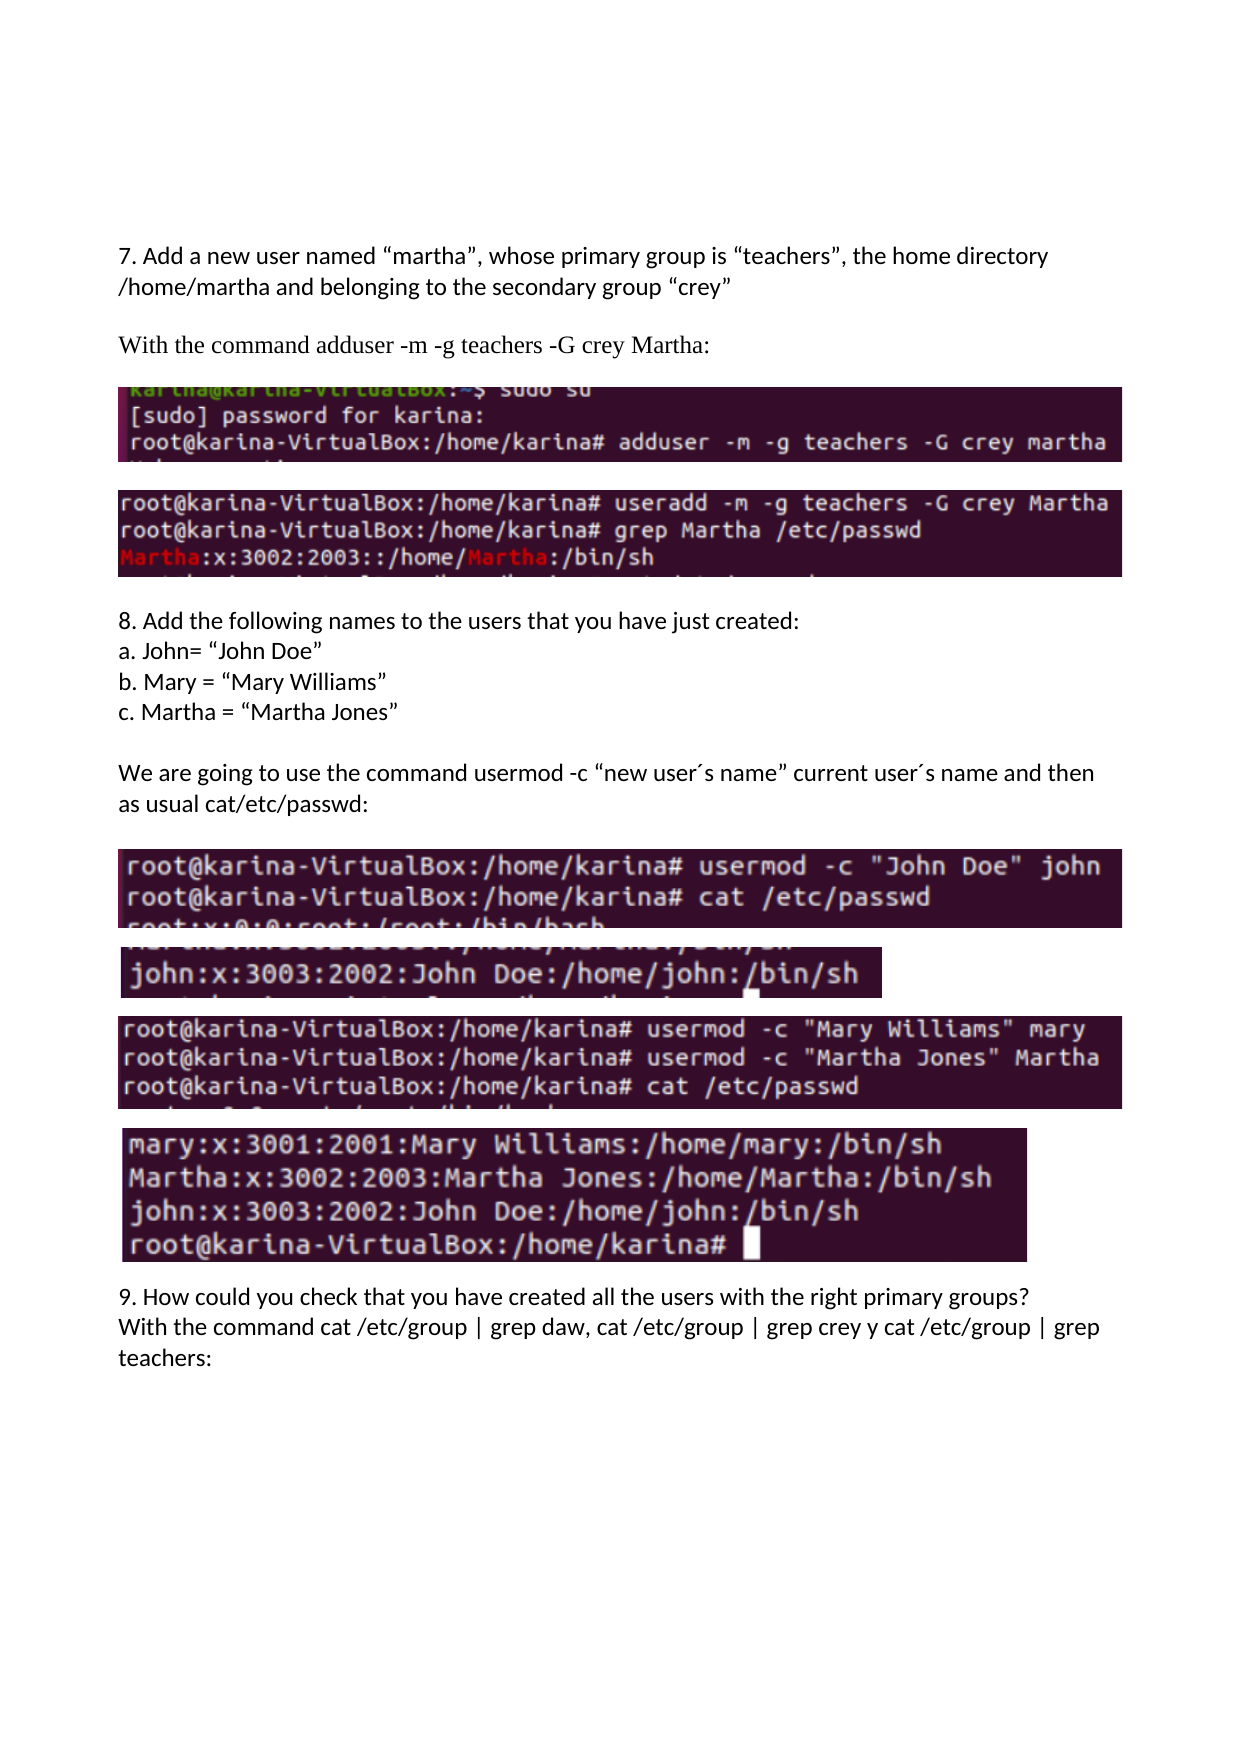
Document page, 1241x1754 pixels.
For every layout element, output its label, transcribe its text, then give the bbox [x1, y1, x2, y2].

text /home/martha and belonging to the secondary group “crey” [118, 271, 1122, 301]
picture [118, 1016, 1123, 1109]
text b. Mary = “Mary Williams” [118, 666, 1122, 697]
text With the command adduser -m -g teachers -G crey Martha: [118, 330, 1122, 359]
text With the command cat /etc/group | grep daw, cat /etc/group | grep crey y cat /etc/group | grep teachers: [118, 1311, 1122, 1372]
picture [122, 1128, 1028, 1262]
text We are going to use the command usermod -c “new user´s name” current user´s name and then as usual cat/etc/passwd: [118, 758, 1122, 819]
picture [118, 387, 1123, 462]
text 7. Add a new user named “martha”, whose primary group is “teachers”, the home directory [118, 240, 1122, 271]
picture [118, 849, 1123, 928]
text c. Martha = “Martha Jones” [118, 697, 1122, 727]
text 9. How could you check that you have created all the users with the right primary groups? [118, 1281, 1122, 1311]
picture [120, 947, 882, 998]
text a. John= “John Doe” [118, 636, 1122, 666]
picture [118, 490, 1123, 577]
text 8. Add the following names to the users that you have just created: [118, 605, 1122, 636]
